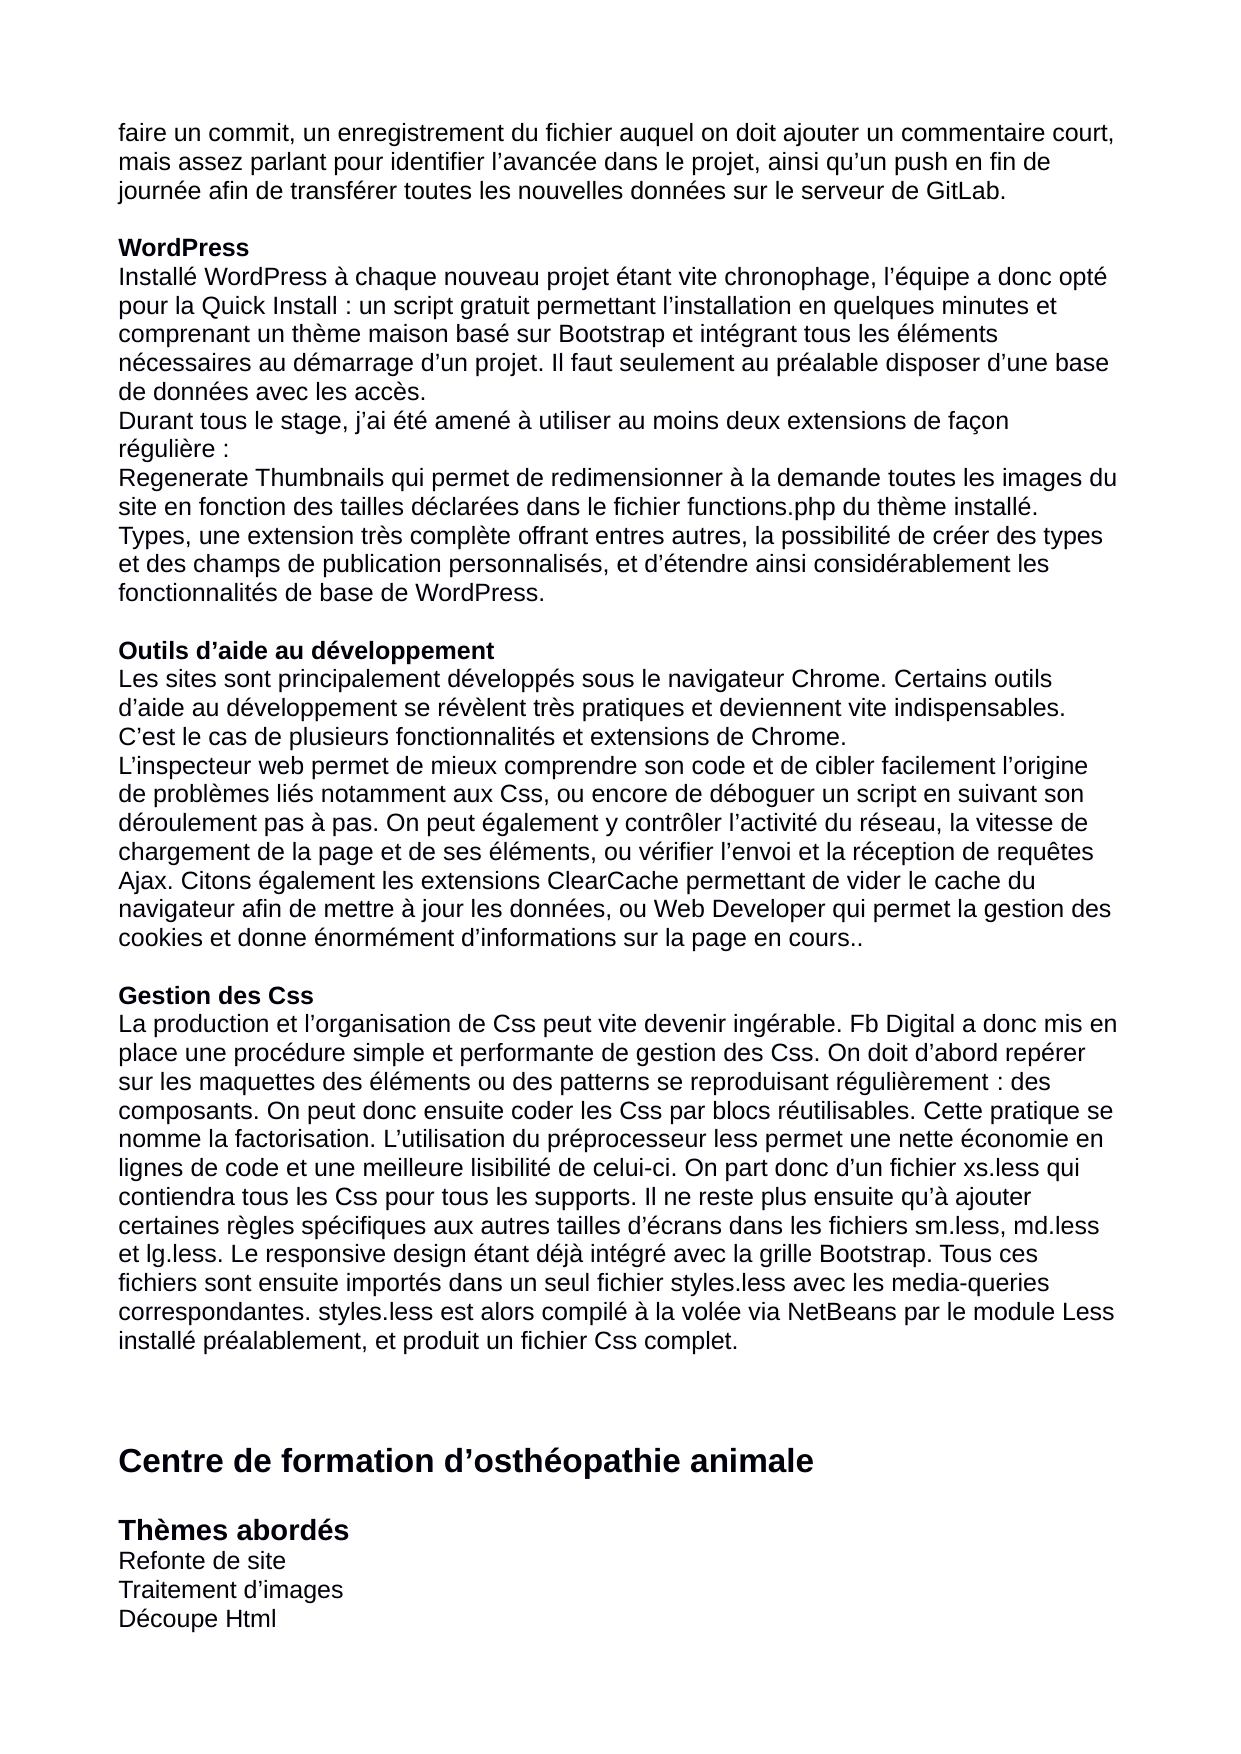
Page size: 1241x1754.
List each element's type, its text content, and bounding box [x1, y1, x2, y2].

text Outils d’aide au développement [118, 636, 1122, 664]
text Thèmes abordés [118, 1513, 1122, 1546]
text La production et l’organisation de Css peut vite devenir ingérable. Fb Digital a donc mis en place une procédure simple et performante de gestion des Css. On doit d’abord repérer sur les maquettes des éléments ou des patterns se reproduisant régulièrement : des composants. On peut donc ensuite coder les Css par blocs réutilisables. Cette pratique se nomme la factorisation. L’utilisation du préprocesseur less permet une nette économie en lignes de code et une meilleure lisibilité de celui-ci. On part donc d’un fichier xs.less qui contiendra tous les Css pour tous les supports. Il ne reste plus ensuite qu’à ajouter certaines règles spécifiques aux autres tailles d’écrans dans les fichiers sm.less, md.less et lg.less. Le responsive design étant déjà intégré avec la grille Bootstrap. Tous ces fichiers sont ensuite importés dans un seul fichier styles.less avec les media-queries correspondantes. styles.less est alors compilé à la volée via NetBeans par le module Less installé préalablement, et produit un fichier Css complet. [118, 1009, 1122, 1354]
text Regenerate Thumbnails qui permet de redimensionner à la demande toutes les images du site en fonction des tailles déclarées dans le fichier functions.php du thème installé. [118, 463, 1122, 521]
text Traitement d’images [118, 1575, 1122, 1604]
text WordPress [118, 233, 1122, 262]
text Refonte de site [118, 1546, 1122, 1575]
text Types, une extension très complète offrant entres autres, la possibilité de créer des types et des champs de publication personnalisés, et d’étendre ainsi considérablement les fonctionnalités de base de WordPress. [118, 521, 1122, 607]
text Les sites sont principalement développés sous le navigateur Chrome. Certains outils d’aide au développement se révèlent très pratiques et deviennent vite indispensables. C’est le cas de plusieurs fonctionnalités et extensions de Chrome. [118, 664, 1122, 751]
text faire un commit, un enregistrement du fichier auquel on doit ajouter un commentaire court, mais assez parlant pour identifier l’avancée dans le projet, ainsi qu’un push en fin de journée afin de transférer toutes les nouvelles données sur le serveur de GitLab. [118, 118, 1122, 204]
text Installé WordPress à chaque nouveau projet étant vite chronophage, l’équipe a donc opté pour la Quick Install : un script gratuit permettant l’installation en quelques minutes et comprenant un thème maison basé sur Bootstrap et intégrant tous les éléments nécessaires au démarrage d’un projet. Il faut seulement au préalable disposer d’une base de données avec les accès. [118, 262, 1122, 406]
text Centre de formation d’osthéopathie animale [118, 1441, 1122, 1479]
text L’inspecteur web permet de mieux comprendre son code et de cibler facilement l’origine de problèmes liés notamment aux Css, ou encore de déboguer un script en suivant son déroulement pas à pas. On peut également y contrôler l’activité du réseau, la vitesse de chargement de la page et de ses éléments, ou vérifier l’envoi et la réception de requêtes Ajax. Citons également les extensions ClearCache permettant de vider le cache du navigateur afin de mettre à jour les données, ou Web Developer qui permet la gestion des cookies et donne énormément d’informations sur la page en cours.. [118, 751, 1122, 952]
text Gestion des Css [118, 981, 1122, 1009]
text Découpe Html [118, 1604, 1122, 1632]
text Durant tous le stage, j’ai été amené à utiliser au moins deux extensions de façon régulière : [118, 406, 1122, 463]
